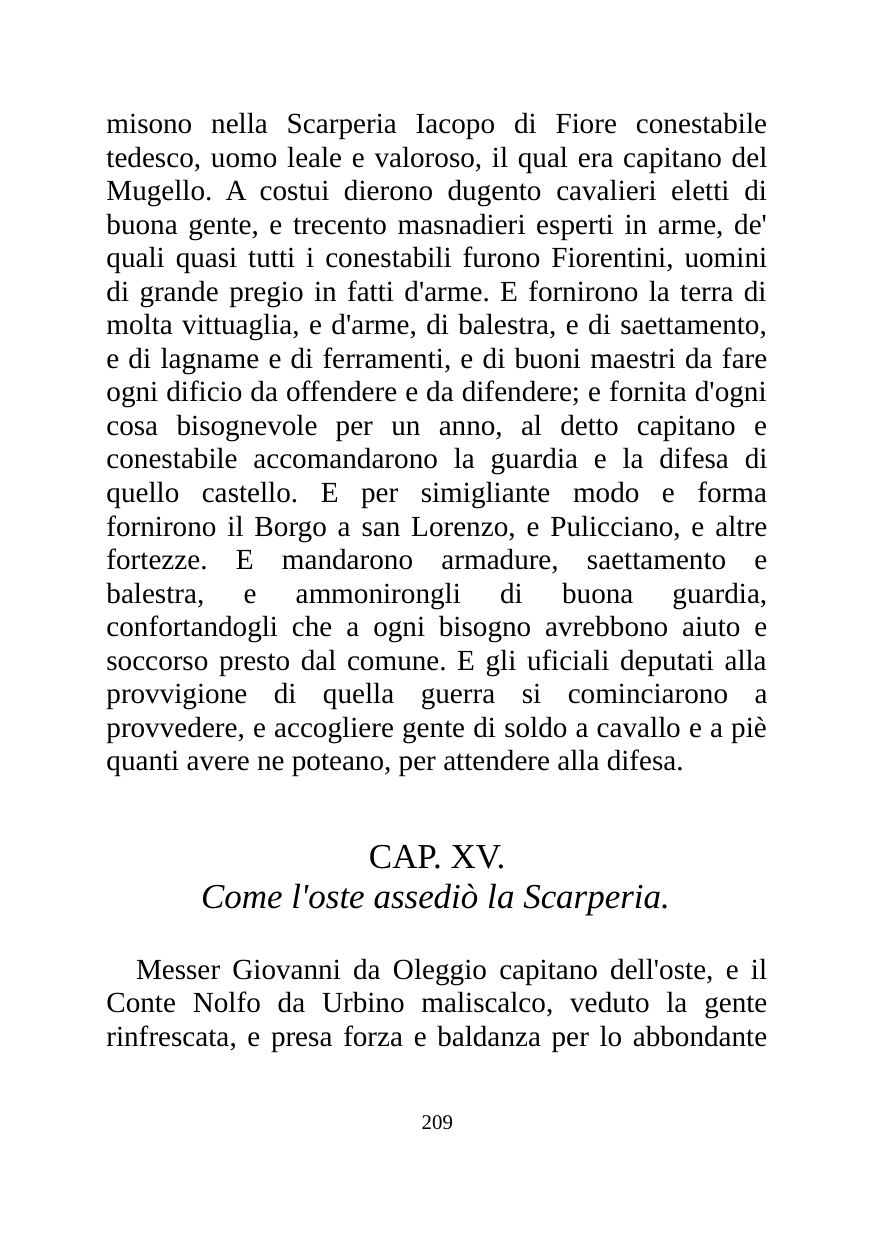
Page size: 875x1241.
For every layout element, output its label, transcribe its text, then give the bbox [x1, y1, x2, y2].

text misono nella Scarperia Iacopo di Fiore conestabile tedesco, uomo leale e valoroso, il qual era capitano del Mugello. A costui dierono dugento cavalieri eletti di buona gente, e trecento masnadieri esperti in arme, de' quali quasi tutti i conestabili furono Fiorentini, uomini di grande pregio in fatti d'arme. E fornirono la terra di molta vittuaglia, e d'arme, di balestra, e di saettamento, e di lagname e di ferramenti, e di buoni maestri da fare ogni dificio da offendere e da difendere; e fornita d'ogni cosa bisognevole per un anno, al detto capitano e conestabile accomandarono la guardia e la difesa di quello castello. E per simigliante modo e forma fornirono il Borgo a san Lorenzo, e Pulicciano, e altre fortezze. E mandarono armadure, saettamento e balestra, e ammonirongli di buona guardia, confortandogli che a ogni bisogno avrebbono aiuto e soccorso presto dal comune. E gli uficiali deputati alla provvigione di quella guerra si cominciarono a provvedere, e accogliere gente di soldo a cavallo e a piè quanti avere ne poteano, per attendere alla difesa. [106, 106, 768, 777]
text Messer Giovanni da Oleggio capitano dell'oste, e il Conte Nolfo da Urbino maliscalco, veduto la gente rinfrescata, e presa forza e baldanza per lo abbondante [106, 952, 768, 1053]
subtitle CAP. XV. Come l'oste assediò la Scarperia. [106, 836, 768, 917]
